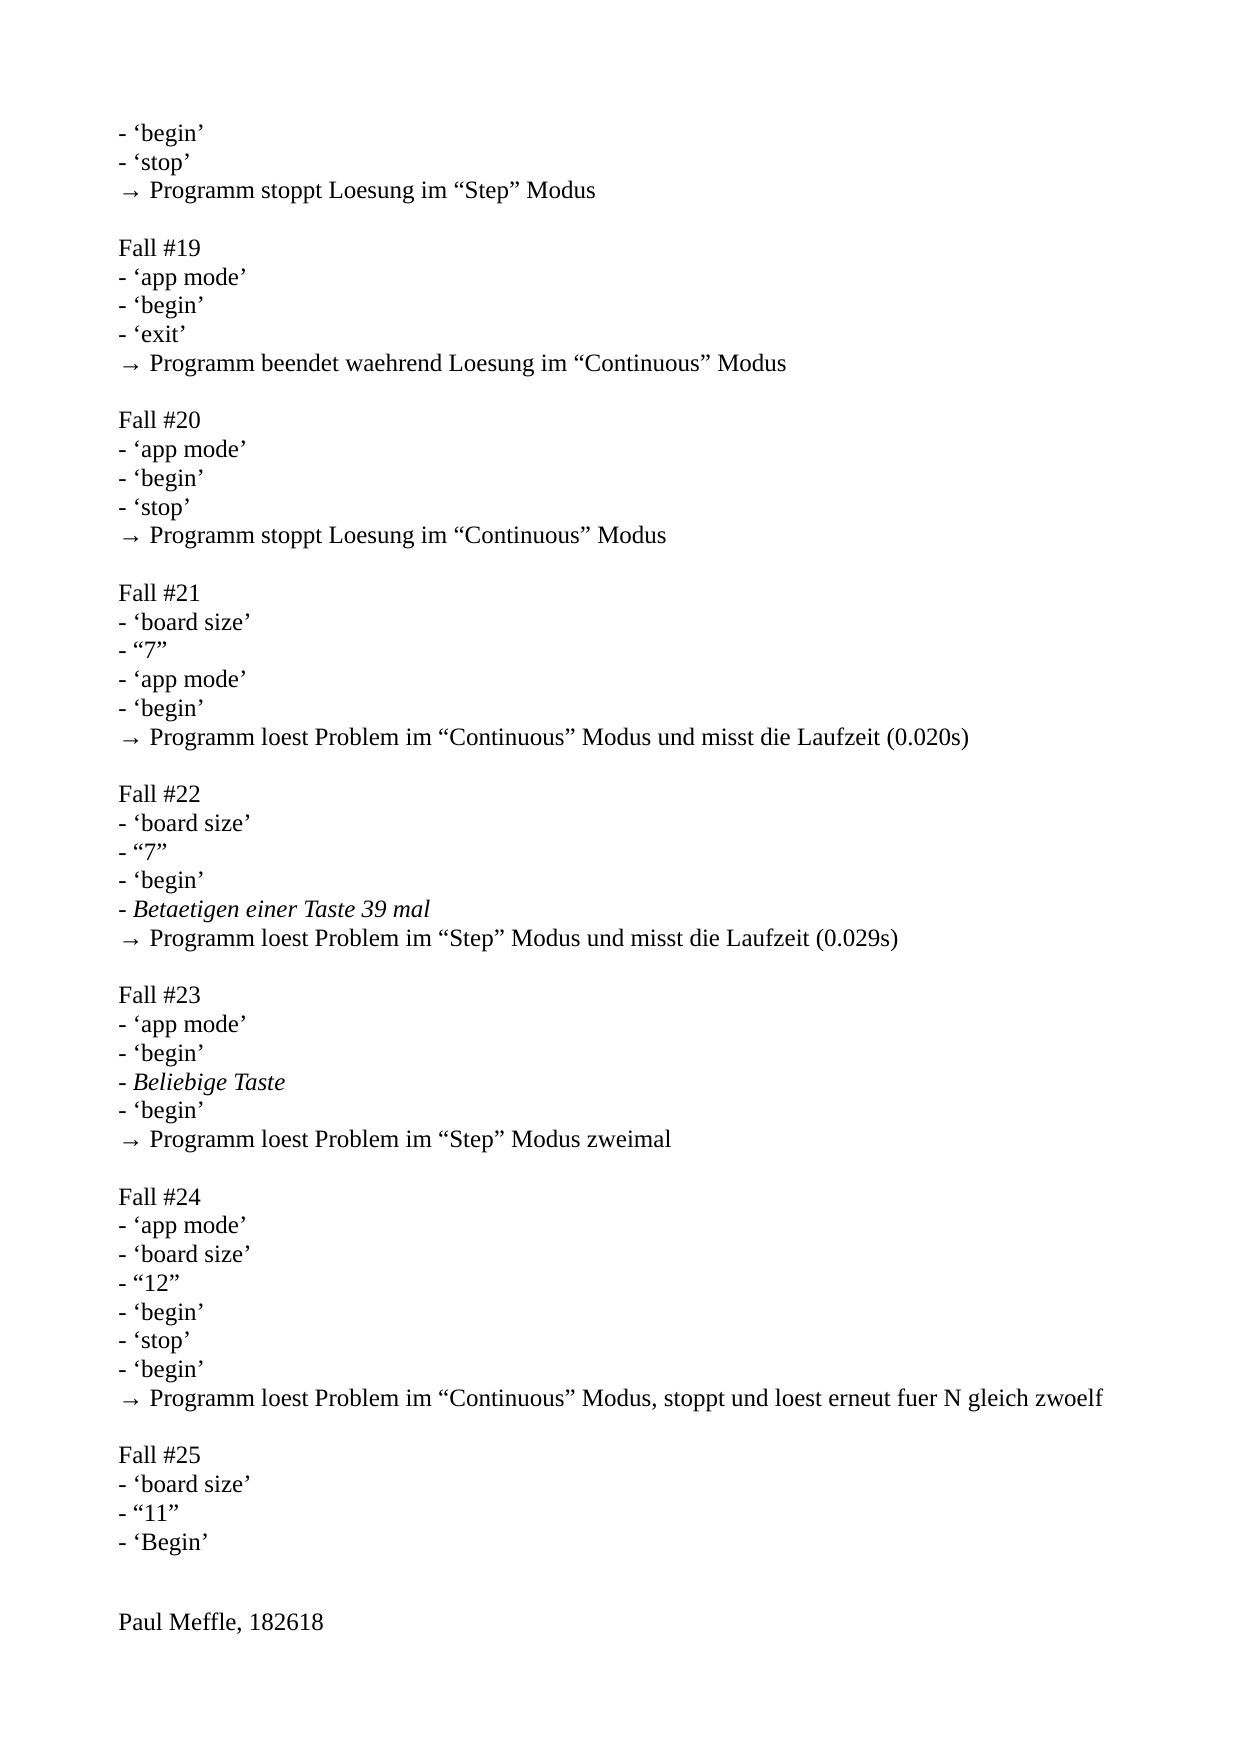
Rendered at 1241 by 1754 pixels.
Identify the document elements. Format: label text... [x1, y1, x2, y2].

text Fall #20 [118, 406, 1122, 434]
text - ‘stop’ [118, 147, 1122, 176]
text → Programm loest Problem im “Continuous” Modus, stoppt und loest erneut fuer N gleich zwoelf [118, 1383, 1122, 1412]
text - “7” [118, 837, 1122, 866]
text - “11” [118, 1498, 1122, 1527]
text Fall #21 [118, 578, 1122, 607]
text - ‘board size’ [118, 1239, 1122, 1268]
text - ‘stop’ [118, 1326, 1122, 1354]
text → Programm stoppt Loesung im “Continuous” Modus [118, 521, 1122, 549]
text Fall #25 [118, 1441, 1122, 1469]
text - ‘begin’ [118, 693, 1122, 722]
text - ‘board size’ [118, 607, 1122, 636]
text → Programm loest Problem im “Step” Modus zweimal [118, 1124, 1122, 1153]
text - ‘begin’ [118, 1297, 1122, 1326]
text - ‘app mode’ [118, 1009, 1122, 1038]
text - Betaetigen einer Taste 39 mal [118, 894, 1122, 923]
text - ‘begin’ [118, 866, 1122, 894]
text - ‘app mode’ [118, 1211, 1122, 1239]
text Fall #19 [118, 233, 1122, 262]
text - “12” [118, 1268, 1122, 1297]
text - ‘app mode’ [118, 262, 1122, 291]
text → Programm beendet waehrend Loesung im “Continuous” Modus [118, 348, 1122, 377]
text - ‘exit’ [118, 319, 1122, 348]
text - ‘board size’ [118, 1469, 1122, 1498]
text - ‘begin’ [118, 1038, 1122, 1067]
text → Programm stoppt Loesung im “Step” Modus [118, 176, 1122, 204]
text Fall #22 [118, 779, 1122, 808]
text - ‘begin’ [118, 1354, 1122, 1383]
text - ‘board size’ [118, 808, 1122, 837]
text - “7” [118, 636, 1122, 664]
text - ‘begin’ [118, 1096, 1122, 1124]
text - ‘stop’ [118, 492, 1122, 521]
text → Programm loest Problem im “Step” Modus und misst die Laufzeit (0.029s) [118, 923, 1122, 952]
text - ‘app mode’ [118, 434, 1122, 463]
text - ‘app mode’ [118, 664, 1122, 693]
text Fall #24 [118, 1182, 1122, 1211]
text Fall #23 [118, 981, 1122, 1009]
text - Beliebige Taste [118, 1067, 1122, 1096]
text - ‘begin’ [118, 291, 1122, 319]
text - ‘begin’ [118, 118, 1122, 147]
text - ‘Begin’ [118, 1527, 1122, 1556]
text - ‘begin’ [118, 463, 1122, 492]
text → Programm loest Problem im “Continuous” Modus und misst die Laufzeit (0.020s) [118, 722, 1122, 751]
